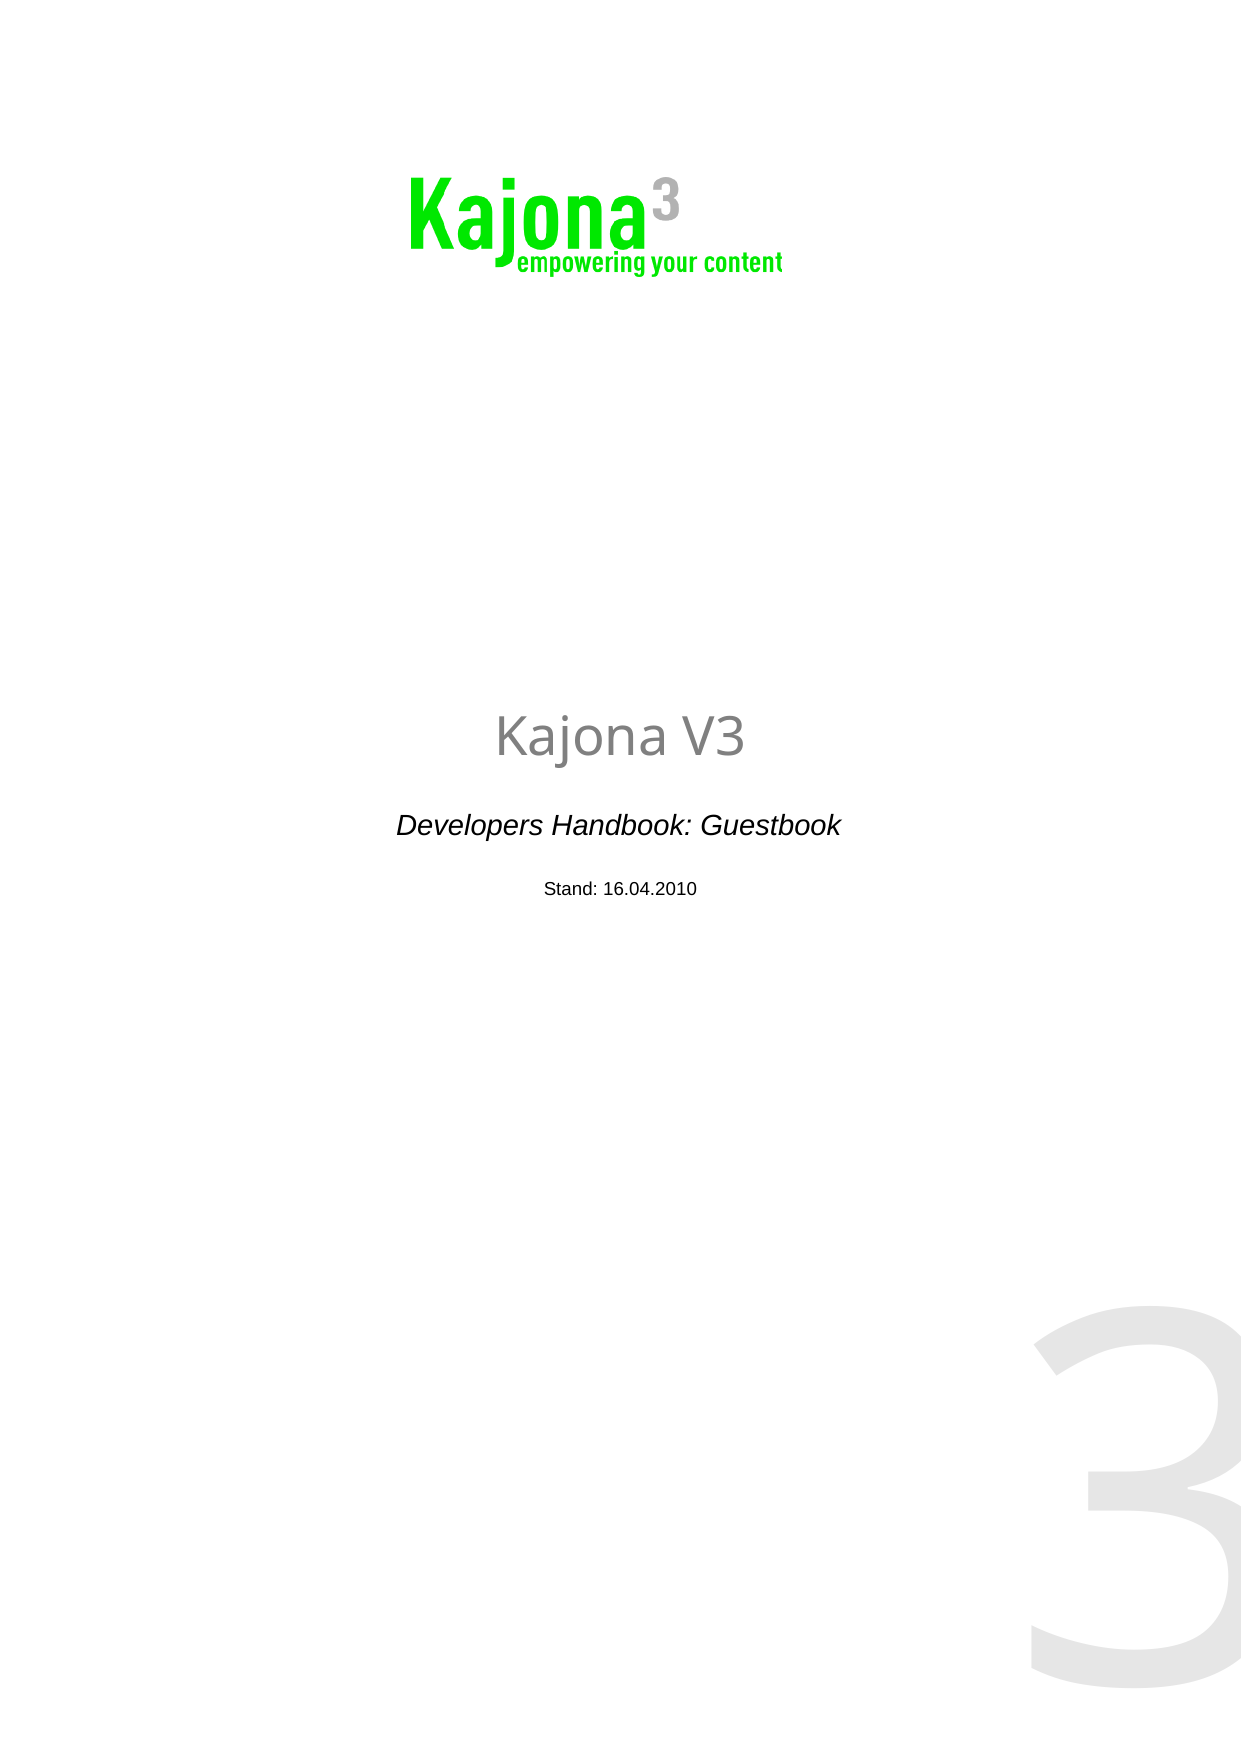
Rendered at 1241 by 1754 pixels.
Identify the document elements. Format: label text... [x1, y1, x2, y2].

title Kajona V3 [118, 697, 1122, 771]
subtitle Stand: 16.04.2010 [118, 879, 1122, 899]
subtitle Developers Handbook: Guestbook [118, 808, 1122, 841]
picture [411, 177, 782, 277]
